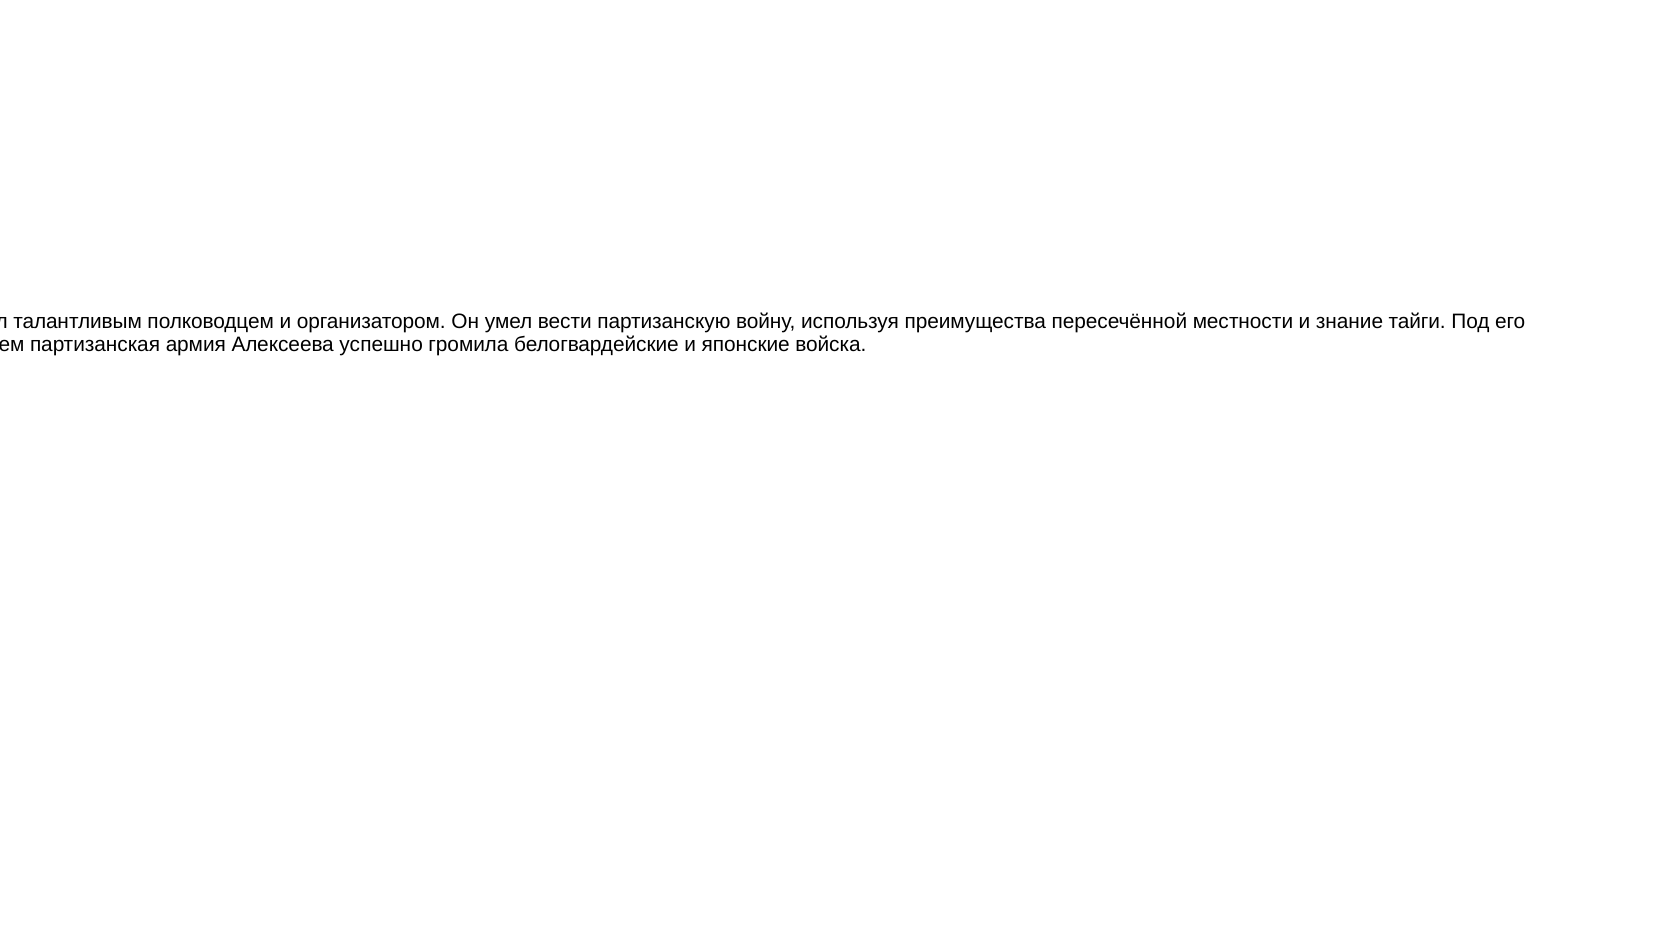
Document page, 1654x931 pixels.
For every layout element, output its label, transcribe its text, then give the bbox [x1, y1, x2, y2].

text_box Алексеев был талантливым полководцем и организатором. Он умел вести партизанскую войну, используя преимущества пересечённой местности и знание тайги. Под его командованием партизанская армия Алексеева успешно громила белогвардейские и японские войска. [0, 302, 1540, 364]
